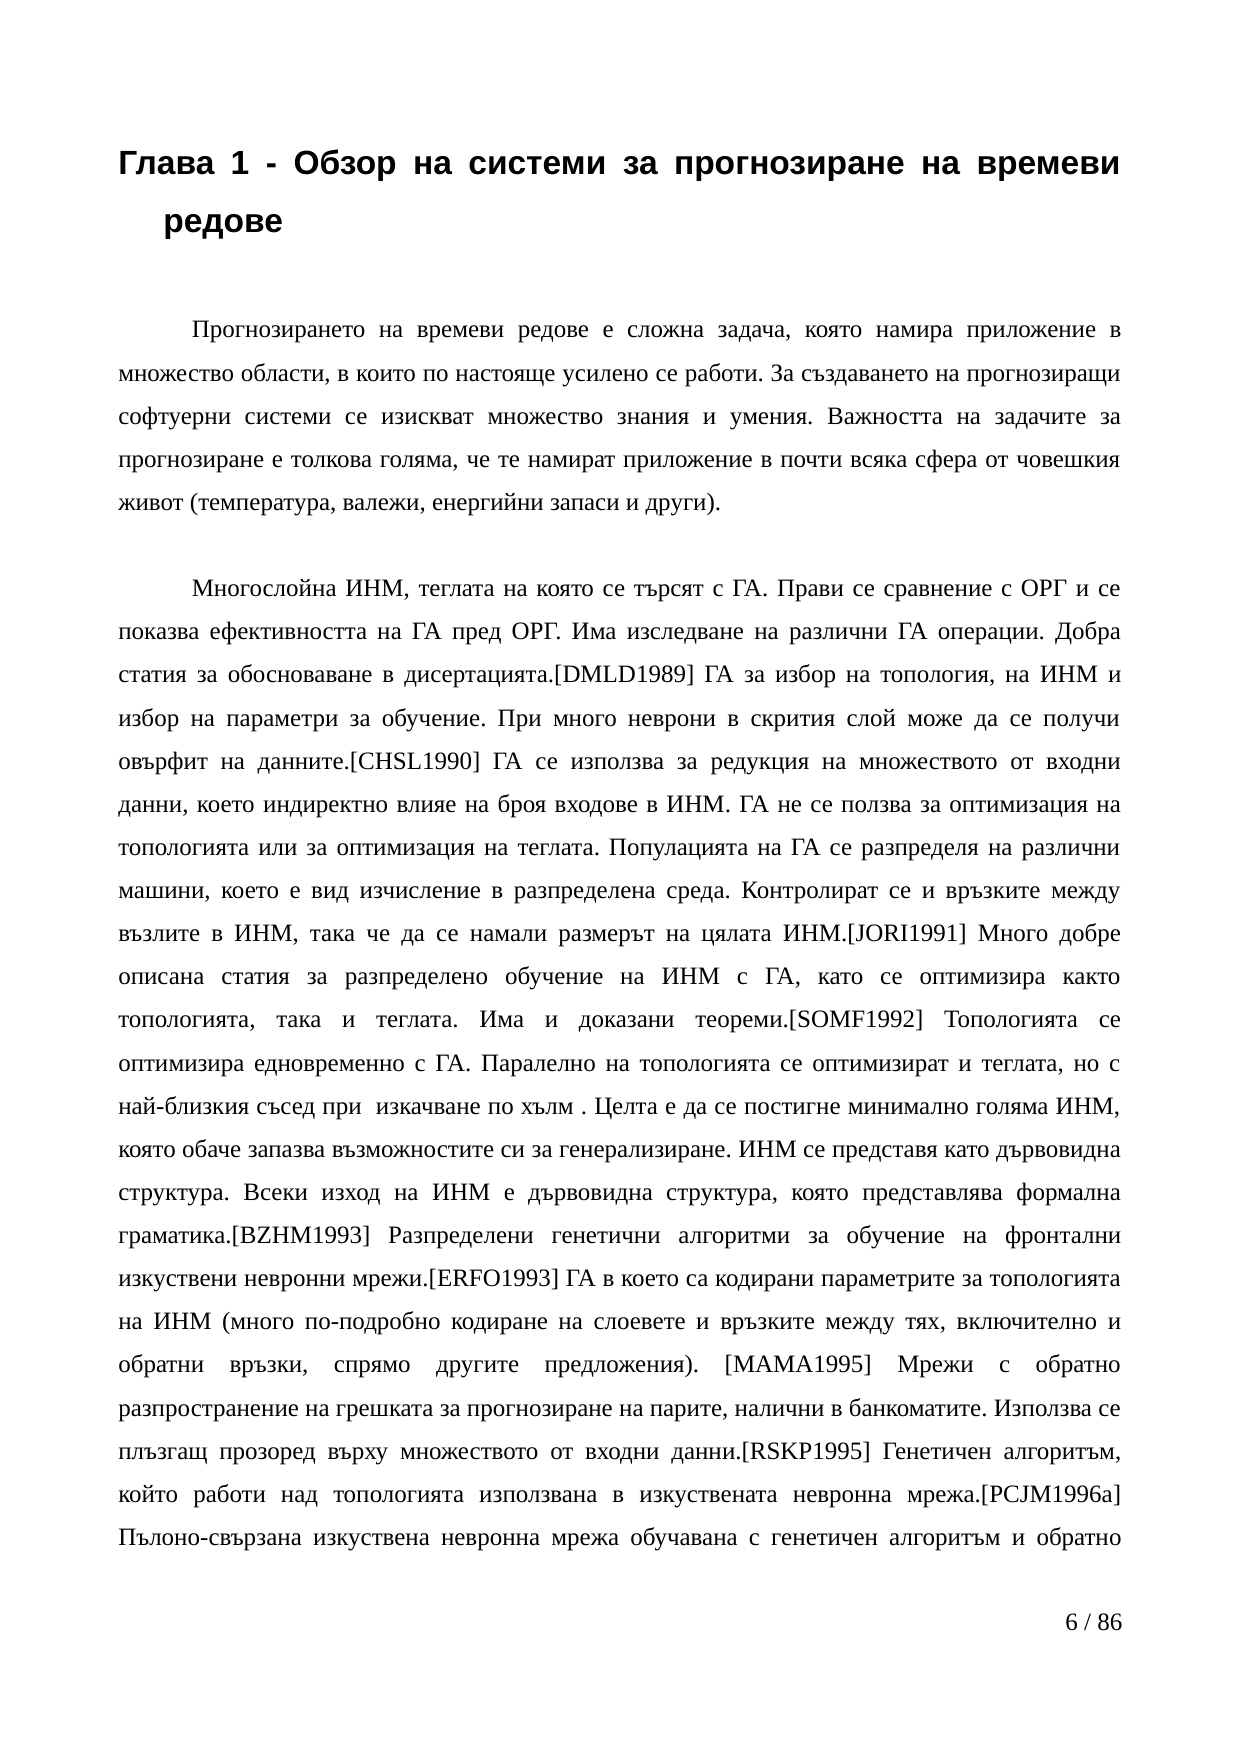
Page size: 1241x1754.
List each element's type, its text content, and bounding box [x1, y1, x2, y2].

text Многослойна ИНМ, теглата на която се търсят с ГА. Прави се сравнение с ОРГ и се показва ефективността на ГА пред ОРГ. Има изследване на различни ГА операции. Добра статия за обосноваване в дисертацията.[DMLD1989] ГА за избор на топология, на ИНМ и избор на параметри за обучение. При много неврони в скрития слой може да се получи овърфит на данните.[CHSL1990] ГА се използва за редукция на множеството от входни данни, което индиректно влияе на броя входове в ИНМ. ГА не се ползва за оптимизация на топологията или за оптимизация на теглата. Популацията на ГА се разпределя на различни машини, което е вид изчисление в разпределена среда. Контролират се и връзките между възлите в ИНМ, така че да се намали размерът на цялата ИНМ.[JORI1991] Много добре описана статия за разпределено обучение на ИНМ с ГА, като се оптимизира както топологията, така и теглата. Има и доказани теореми.[SOMF1992] Топологията се оптимизира едновременно с ГА. Паралелно на топологията се оптимизират и теглата, но с най-близкия съсед при изкачване по хълм . Целта е да се постигне минимално голяма ИНМ, която обаче запазва възможностите си за генерализиране. ИНМ се представя като дървовидна структура. Всеки изход на ИНМ е дървовидна структура, която представлява формална граматика.[BZHM1993] Разпределени генетични алгоритми за обучение на фронтални изкуствени невронни мрежи.[ERFO1993] ГА в което са кодирани параметрите за топологията на ИНМ (много по-подробно кодиране на слоевете и връзките между тях, включително и обратни връзки, спрямо другите предложения). [MAMA1995] Мрежи с обратно разпространение на грешката за прогнозиране на парите, налични в банкоматите. Използва се плъзгащ прозоред върху множеството от входни данни.[RSKP1995] Генетичен алгоритъм, който работи над топологията използвана в изкуствената невронна мрежа.[PCJM1996a] Пълоно-свързана изкуствена невронна мрежа обучавана с генетичен алгоритъм и обратно [118, 573, 1122, 1551]
subtitle Глава 1 - Обзор на системи за прогнозиране на времеви редове [118, 143, 1122, 240]
text Прогнозирането на времеви редове е сложна задача, която намира приложение в множество области, в които по настояще усилено се работи. За създаването на прогнозиращи софтуерни системи се изискват множество знания и умения. Важността на задачите за прогнозиране е толкова голяма, че те намират приложение в почти всяка сфера от човешкия живот (температура, валежи, енергийни запаси и други). [118, 314, 1122, 516]
